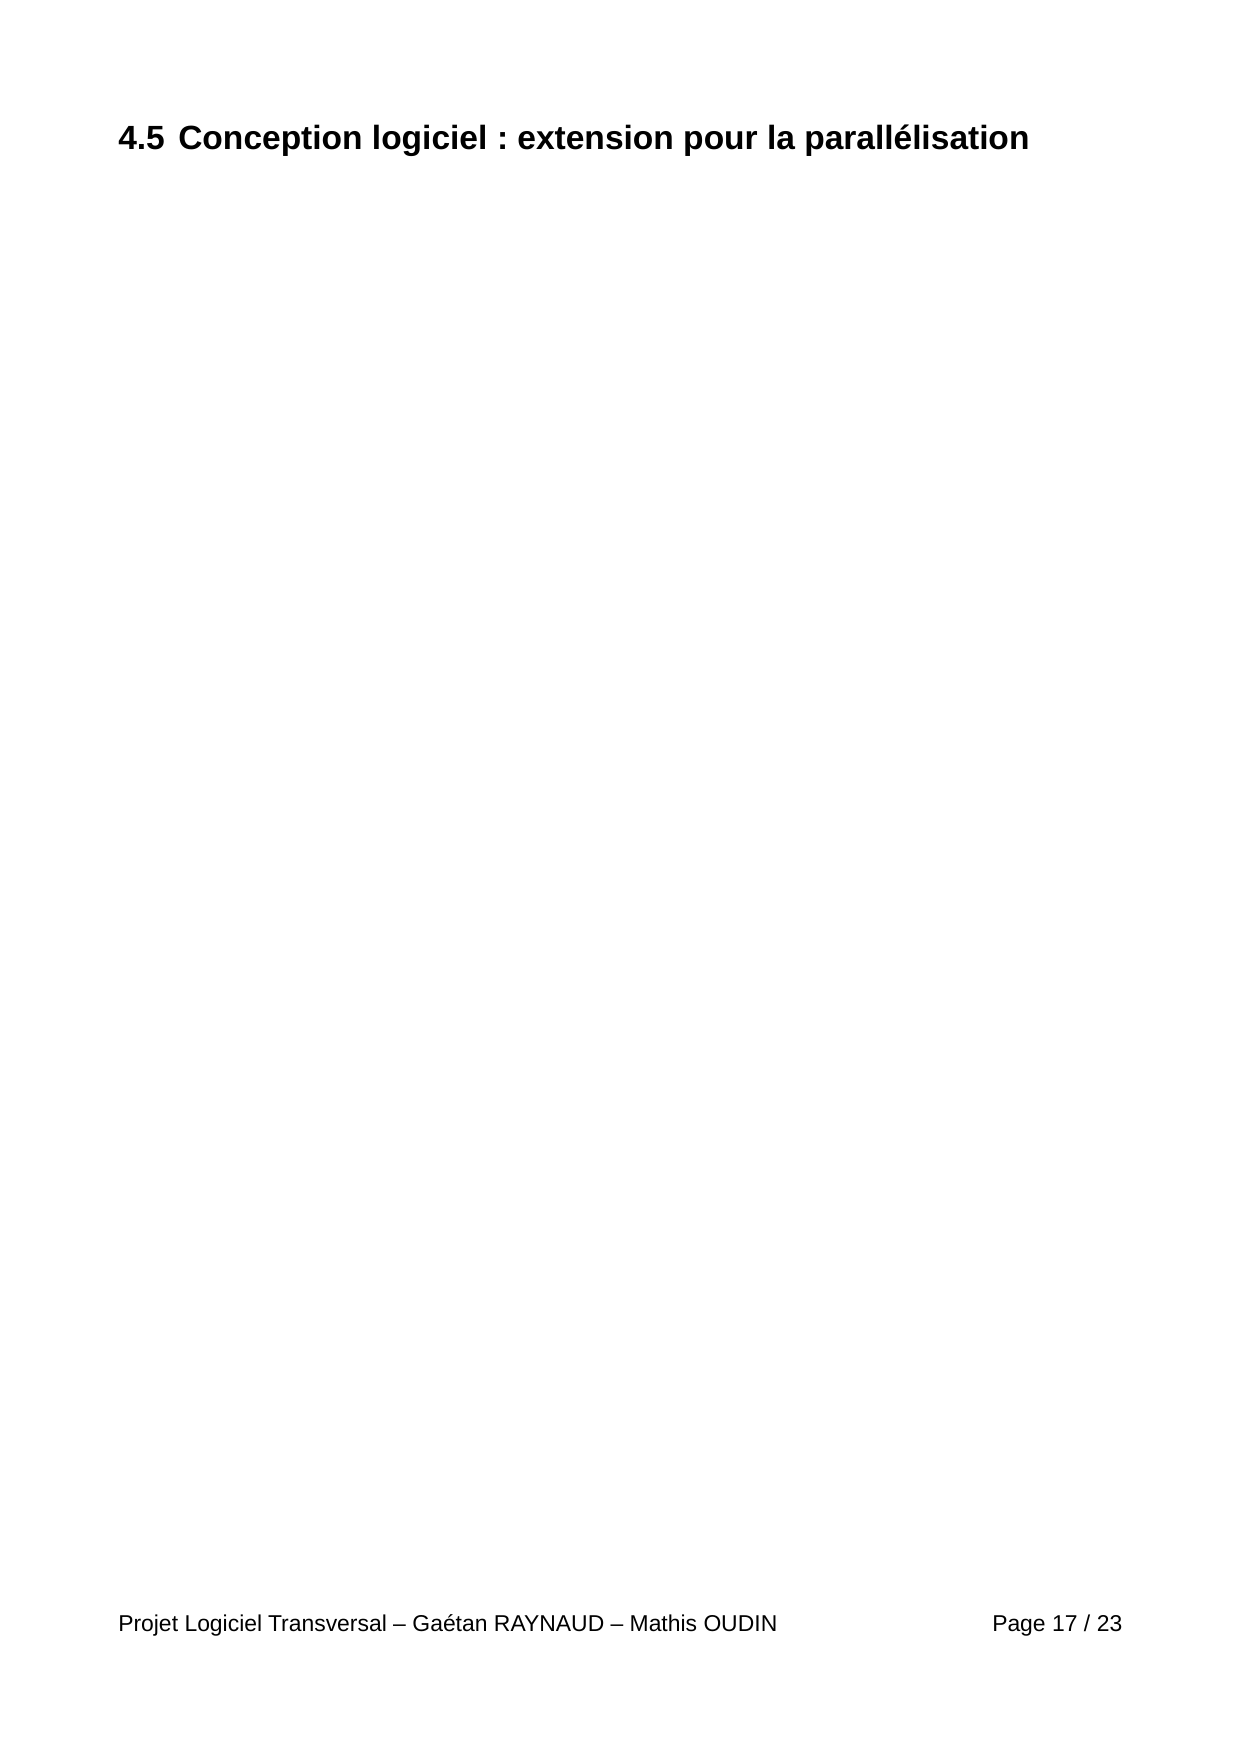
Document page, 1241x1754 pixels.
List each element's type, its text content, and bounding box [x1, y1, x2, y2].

subtitle Conception logiciel : extension pour la parallélisation [118, 118, 1122, 157]
